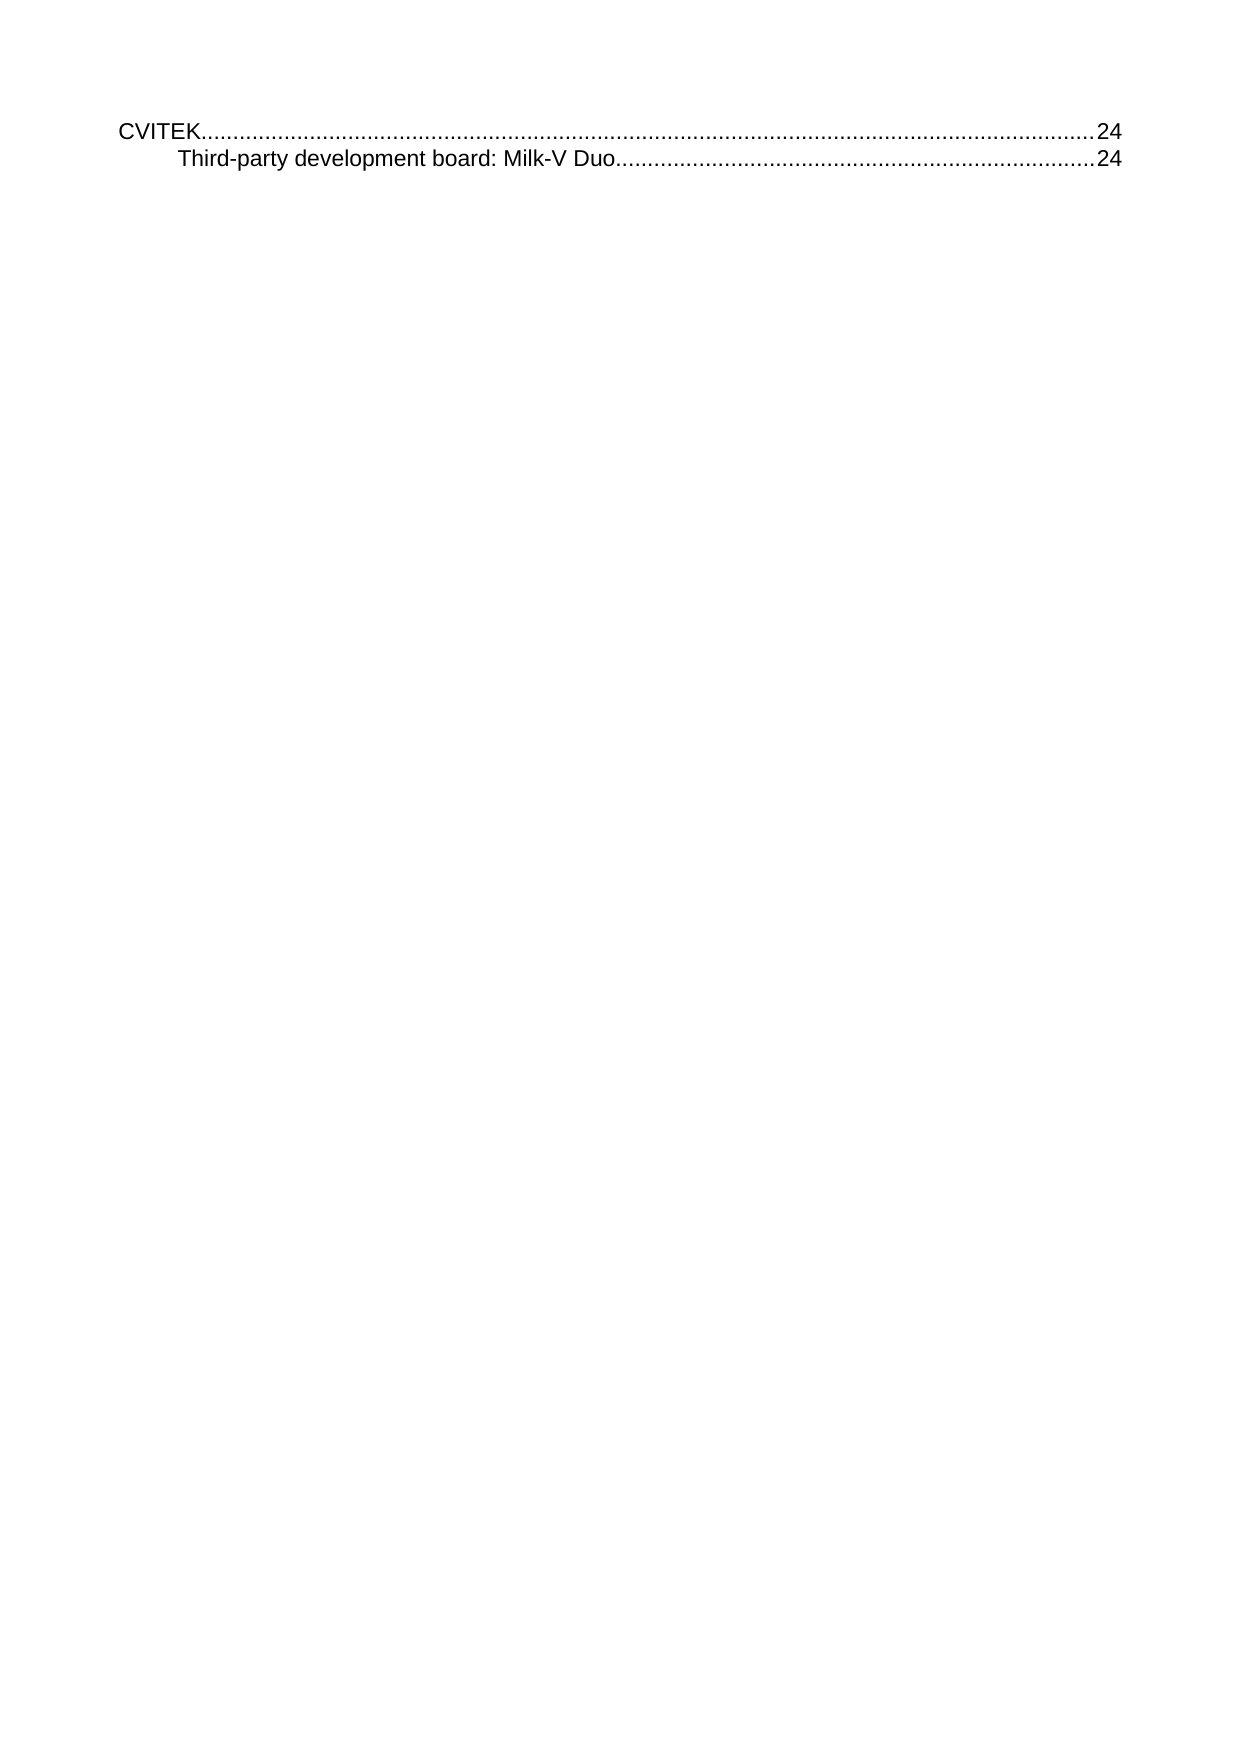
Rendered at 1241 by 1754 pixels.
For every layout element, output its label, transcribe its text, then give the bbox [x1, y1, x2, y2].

text Third-party development board: Milk-V Duo 24 [177, 144, 1122, 171]
text CVITEK 24 [118, 118, 1122, 144]
